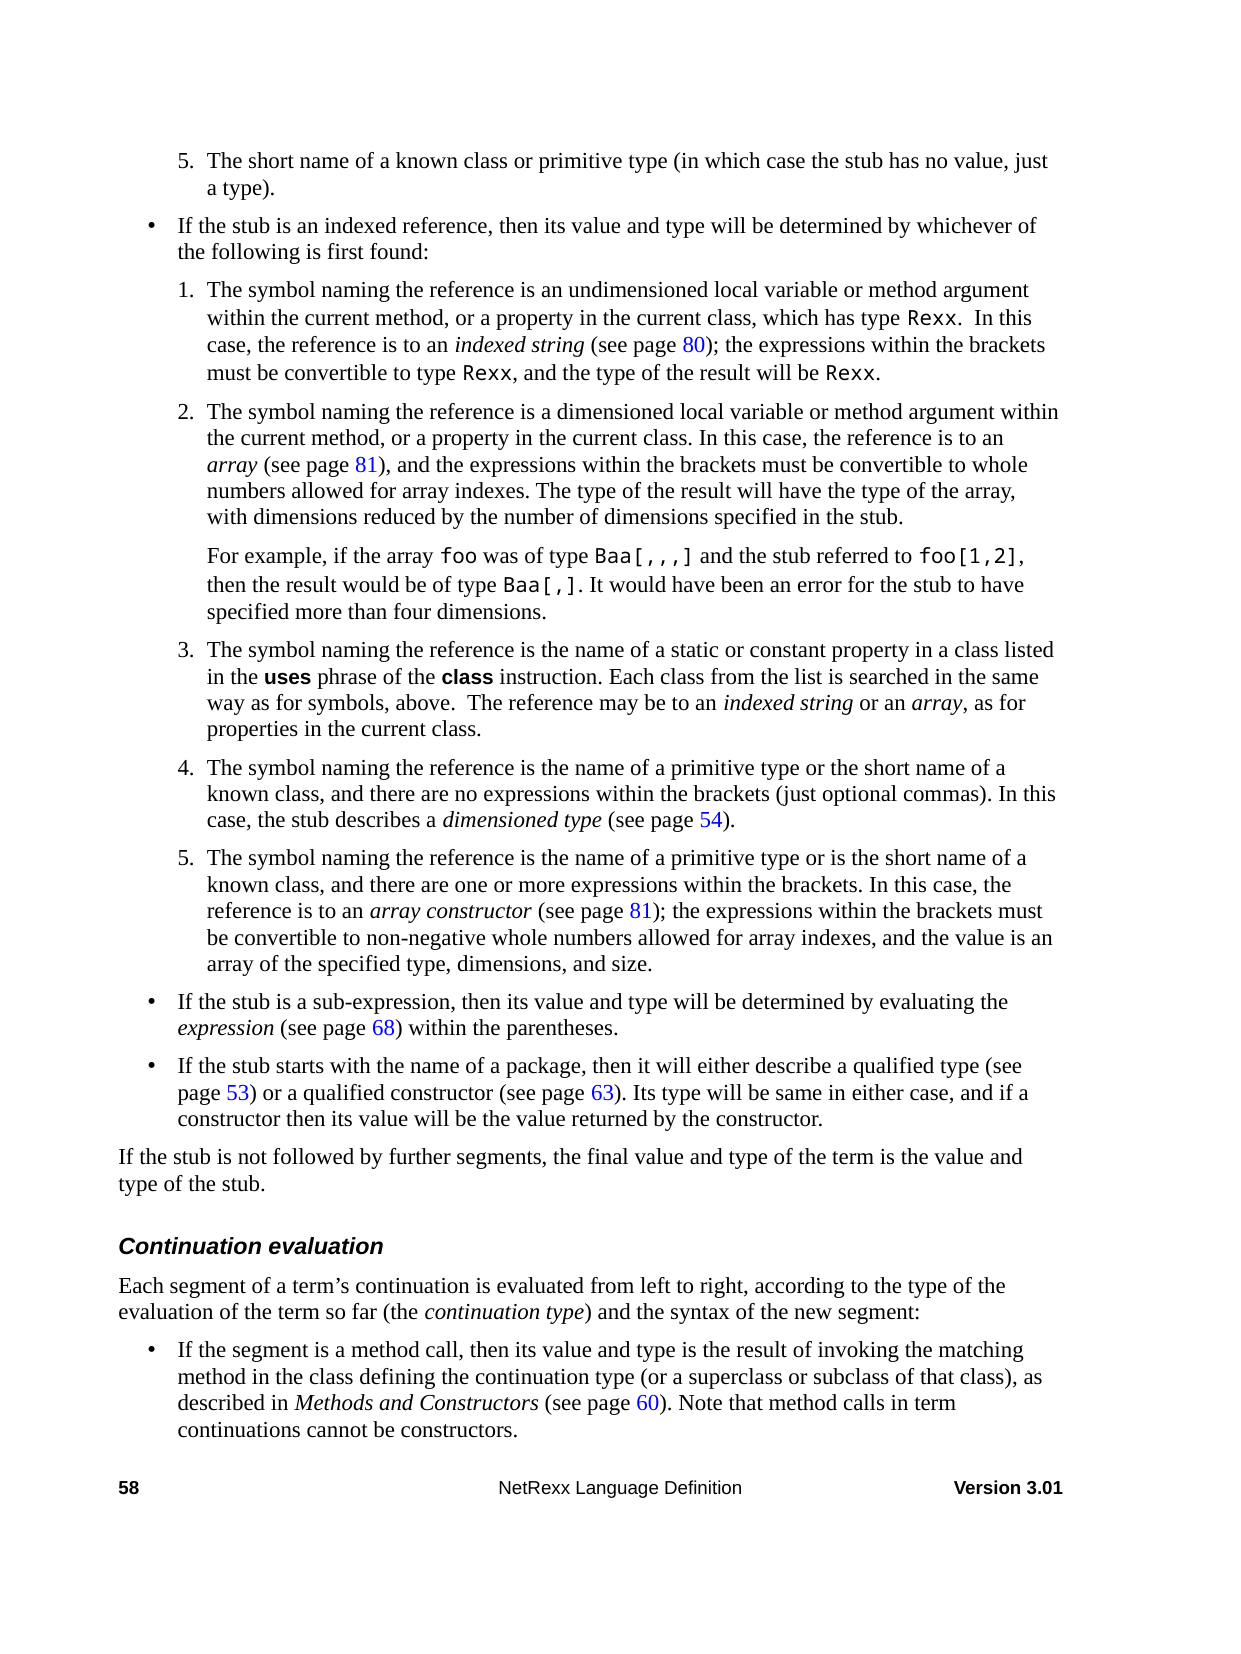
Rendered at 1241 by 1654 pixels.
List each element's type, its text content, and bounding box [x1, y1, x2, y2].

list If the stub starts with the name of a package, then it will either describe a qualified type (see page 50) or a qualified constructor (see page 60). Its type will be same in either case, and if a constructor then its value will be the value returned by the constructor. [148, 1052, 1063, 1132]
subtitle Continuation evaluation [118, 1233, 1063, 1259]
list For example, if the array foo was of type Baa[,,,] and the stub referred to foo[1,2], then the result would be of type Baa[,]. It would have been an error for the stub to have specified more than four dimensions. [177, 541, 1063, 625]
list The symbol naming the reference is the name of a primitive type or the short name of a known class, and there are no expressions within the brackets (just optional commas). In this case, the stub describes a dimensioned type (see page 50). [177, 754, 1063, 833]
list If the stub is a sub-expression, then its value and type will be determined by evaluating the expression (see page 65) within the parentheses. [148, 988, 1063, 1041]
list The symbol naming the reference is a dimensioned local variable or method argument within the current method, or a property in the current class. In this case, the reference is to an array (see page 77), and the expressions within the brackets must be convertible to whole numbers allowed for array indexes. The type of the result will have the type of the array, with dimensions reduced by the number of dimensions specified in the stub. [177, 398, 1063, 530]
list If the segment is a method call, then its value and type is the result of invoking the matching method in the class defining the continuation type (or a superclass or subclass of that class), as described in Methods and Constructors (see page 57). Note that method calls in term continuations cannot be constructors. [148, 1337, 1063, 1442]
list The symbol naming the reference is the name of a primitive type or is the short name of a known class, and there are one or more expressions within the brackets. In this case, the reference is to an array constructor (see page 77); the expressions within the brackets must be convertible to non-negative whole numbers allowed for array indexes, and the value is an array of the specified type, dimensions, and size. [177, 844, 1063, 976]
text If the stub is not followed by further segments, the final value and type of the term is the value and type of the stub. [118, 1143, 1063, 1196]
list If the stub is an indexed reference, then its value and type will be determined by whichever of the following is first found: [148, 212, 1063, 265]
text Each segment of a term’s continuation is evaluated from left to right, according to the type of the evaluation of the term so far (the continuation type) and the syntax of the new segment: [118, 1272, 1063, 1325]
list The symbol naming the reference is an undimensioned local variable or method argument within the current method, or a property in the current class, which has type Rexx. In this case, the reference is to an indexed string (see page 76); the expressions within the brackets must be convertible to type Rexx, and the type of the result will be Rexx. [177, 277, 1063, 386]
list The symbol naming the reference is the name of a static or constant property in a class listed in the uses phrase of the class instruction. Each class from the list is searched in the same way as for symbols, above. The reference may be to an indexed string or an array, as for properties in the current class. [177, 636, 1063, 742]
list The short name of a known class or primitive type (in which case the stub has no value, just a type). [177, 148, 1063, 200]
